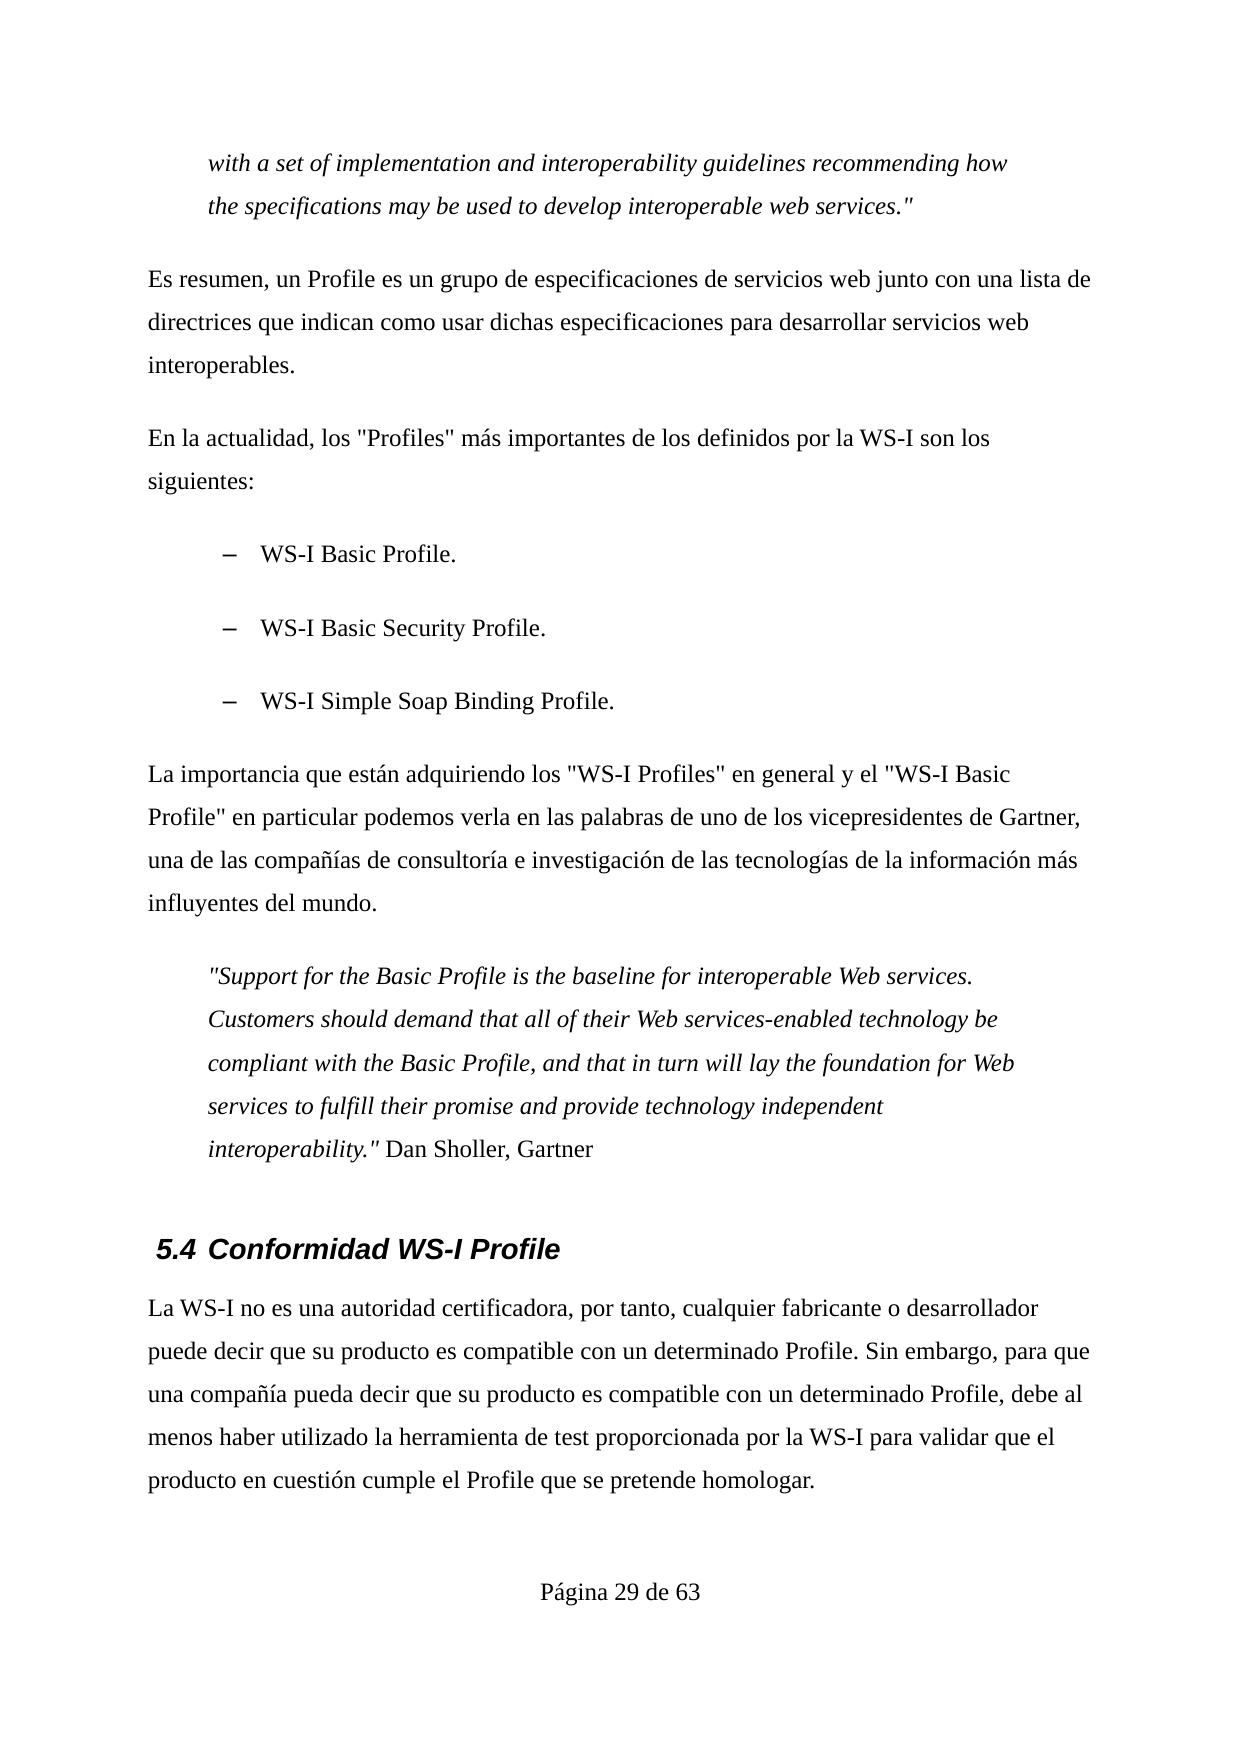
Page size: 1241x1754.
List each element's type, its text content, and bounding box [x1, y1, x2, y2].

text En la actualidad, los "Profiles" más importantes de los definidos por la WS-I son los siguientes: [148, 423, 1093, 495]
list WS-I Basic Security Profile. [223, 613, 1093, 641]
text La importancia que están adquiriendo los "WS-I Profiles" en general y el "WS-I Basic Profile" en particular podemos verla en las palabras de uno de los vicepresidentes de Gartner, una de las compañías de consultoría e investigación de las tecnologías de la información más influyentes del mundo. [148, 759, 1093, 917]
list WS-I Basic Profile. [223, 539, 1093, 568]
text La WS-I no es una autoridad certificadora, por tanto, cualquier fabricante o desarrollador puede decir que su producto es compatible con un determinado Profile. Sin embargo, para que una compañía pueda decir que su producto es compatible con un determinado Profile, debe al menos haber utilizado la herramienta de test proporcionada por la WS-I para validar que el producto en cuestión cumple el Profile que se pretende homologar. [148, 1293, 1093, 1494]
text with a set of implementation and interoperability guidelines recommending how the specifications may be used to develop interoperable web services." [208, 148, 1033, 219]
text "Support for the Basic Profile is the baseline for interoperable Web services. Customers should demand that all of their Web services-enabled technology be compliant with the Basic Profile, and that in turn will lay the foundation for Web services to fulfill their promise and provide technology independent interoperability." Dan Sholler, Gartner [208, 961, 1033, 1163]
text Es resumen, un Profile es un grupo de especificaciones de servicios web junto con una lista de directrices que indican como usar dichas especificaciones para desarrollar servicios web interoperables. [148, 264, 1093, 379]
list WS-I Simple Soap Binding Profile. [223, 686, 1093, 714]
subtitle Conformidad WS-I Profile [148, 1232, 1093, 1266]
